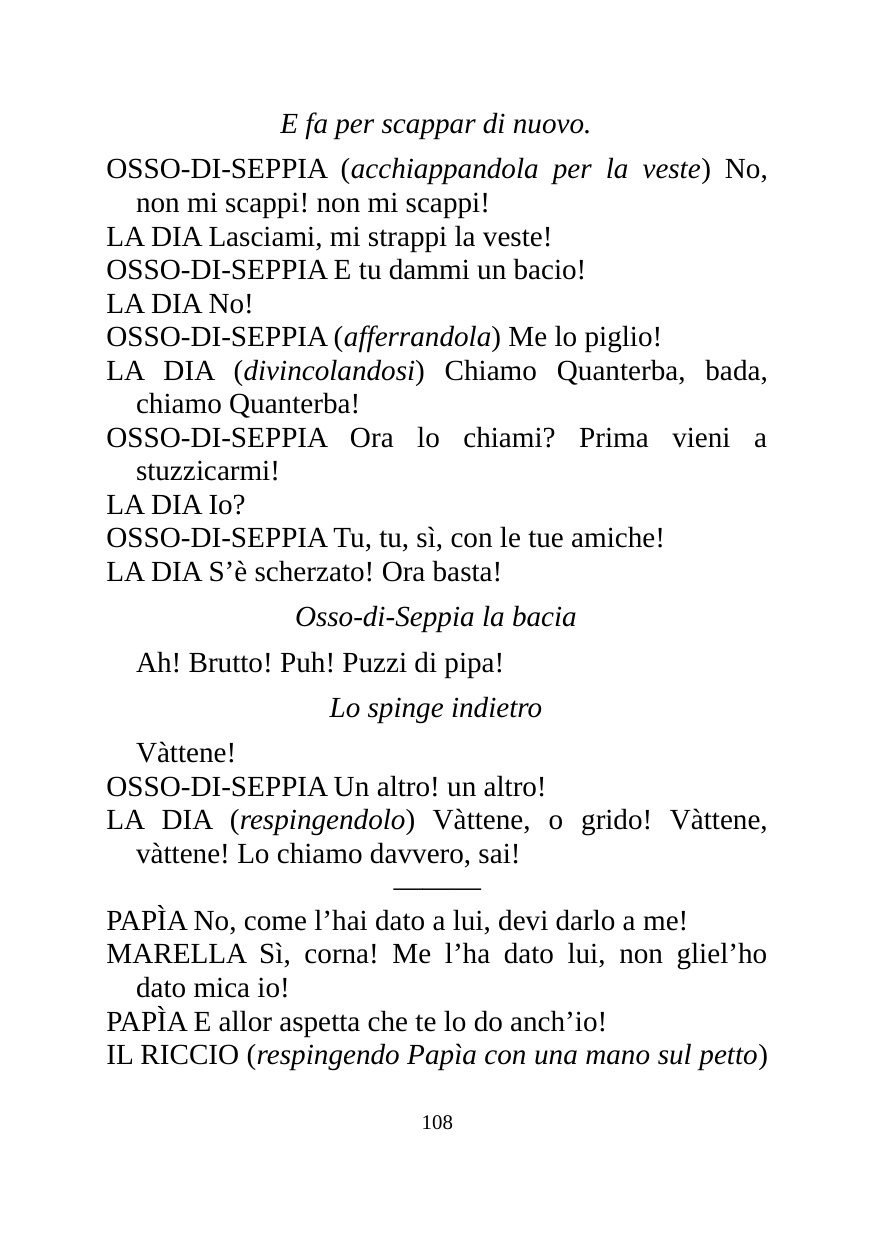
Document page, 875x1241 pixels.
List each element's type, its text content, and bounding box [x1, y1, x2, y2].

text E fa per scappar di nuovo. [106, 106, 768, 140]
text OSSO-DI-SEPPIA E tu dammi un bacio! [106, 252, 768, 286]
text LA DIA No! [106, 286, 768, 319]
text LA DIA (respingendolo) Vàttene, o grido! Vàttene, vàttene! Lo chiamo davvero, sai! [106, 802, 768, 869]
text OSSO-DI-SEPPIA (acchiappandola per la veste) No, non mi scappi! non mi scappi! [106, 152, 768, 219]
text OSSO-DI-SEPPIA Un altro! un altro! [106, 769, 768, 802]
text LA DIA Lasciami, mi strappi la veste! [106, 219, 768, 252]
text PAPÌA No, come l’hai dato a lui, devi darlo a me! [106, 903, 768, 937]
text Lo spinge indietro [106, 690, 768, 723]
text ——— [106, 869, 768, 903]
text MARELLA Sì, corna! Me l’ha dato lui, non gliel’ho dato mica io! [106, 937, 768, 1004]
text Osso-di-Seppia la bacia [106, 599, 768, 633]
text OSSO-DI-SEPPIA (afferrandola) Me lo piglio! [106, 319, 768, 353]
text LA DIA S’è scherzato! Ora basta! [106, 554, 768, 588]
text OSSO-DI-SEPPIA Ora lo chiami? Prima vieni a stuzzicarmi! [106, 420, 768, 487]
text Vàttene! [136, 735, 768, 769]
text LA DIA (divincolandosi) Chiamo Quanterba, bada, chiamo Quanterba! [106, 353, 768, 420]
text Ah! Brutto! Puh! Puzzi di pipa! [136, 645, 768, 678]
text LA DIA Io? [106, 487, 768, 521]
text OSSO-DI-SEPPIA Tu, tu, sì, con le tue amiche! [106, 521, 768, 554]
text PAPÌA E allor aspetta che te lo do anch’io! [106, 1004, 768, 1037]
text IL RICCIO (respingendo Papìa con una mano sul petto) [106, 1037, 768, 1071]
